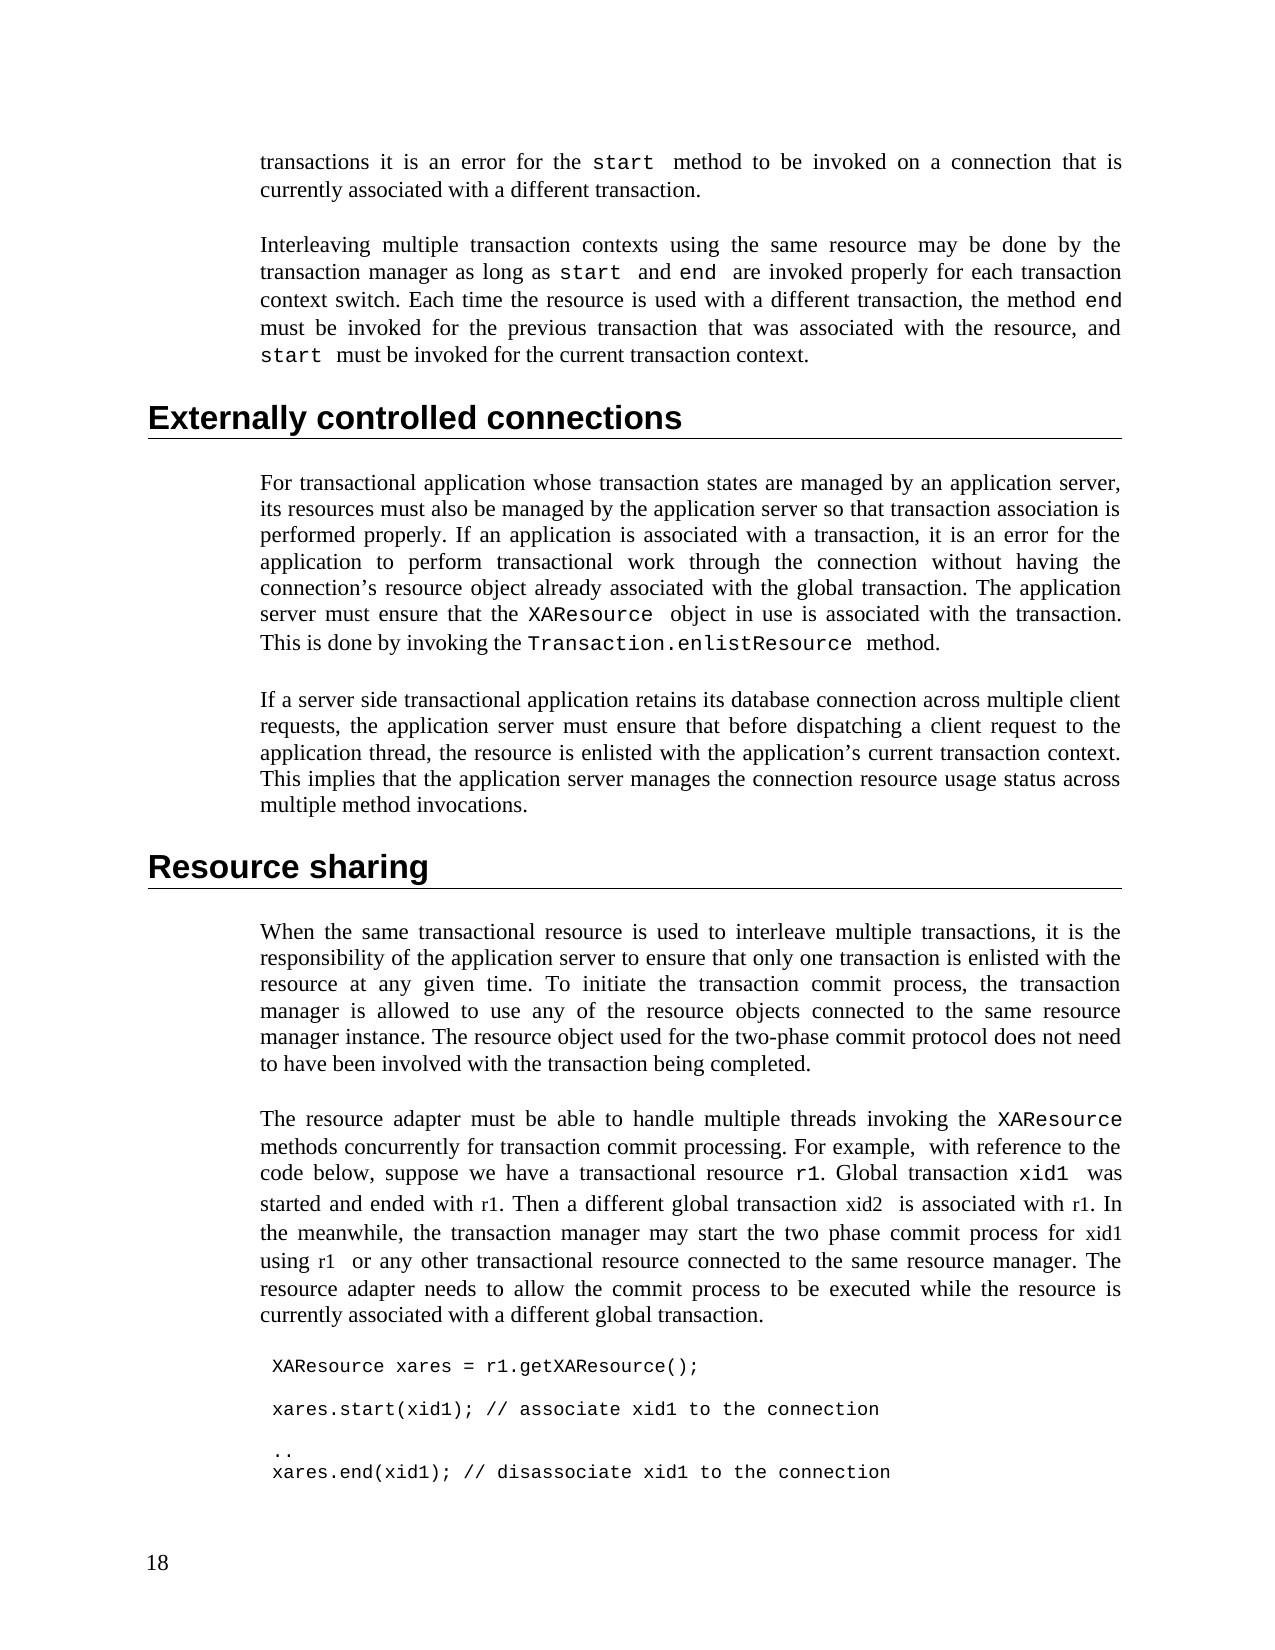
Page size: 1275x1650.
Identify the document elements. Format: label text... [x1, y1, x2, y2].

text For transactional application whose transaction states are managed by an application server, its resources must also be managed by the application server so that transaction association is performed properly. If an application is associated with a transaction, it is an error for the application to perform transactional work through the connection without having the connection’s resource object already associated with the global transaction. The application server must ensure that the XAResource object in use is associated with the transaction. This is done by invoking the Transaction.enlistResource method. [260, 469, 1122, 657]
text XAResource xares = r1.getXAResource(); xares.start(xid1); // associate xid1 to the connection .. [272, 1357, 1122, 1463]
text When the same transactional resource is used to interleave multiple transactions, it is the responsibility of the application server to ensure that only one transaction is enlisted with the resource at any given time. To initiate the transaction commit process, the transaction manager is allowed to use any of the resource objects connected to the same resource manager instance. The resource object used for the two-phase commit protocol does not need to have been involved with the transaction being completed. [260, 918, 1122, 1076]
subtitle Externally controlled connections [148, 398, 1122, 438]
text transactions it is an error for the start method to be invoked on a connection that is currently associated with a different transaction. [260, 148, 1122, 202]
text The resource adapter must be able to handle multiple threads invoking the XAResource methods concurrently for transaction commit processing. For example, with reference to the code below, suppose we have a transactional resource r1. Global transaction xid1 was started and ended with r1. Then a different global transaction xid2 is associated with r1. In the meanwhile, the transaction manager may start the two phase commit process for xid1 using r1 or any other transactional resource connected to the same resource manager. The resource adapter needs to allow the commit process to be executed while the resource is currently associated with a different global transaction. [260, 1105, 1122, 1328]
text Interleaving multiple transaction contexts using the same resource may be done by the transaction manager as long as start and end are invoked properly for each transaction context switch. Each time the resource is used with a different transaction, the method end must be invoked for the previous transaction that was associated with the resource, and start must be invoked for the current transaction context. [260, 231, 1122, 369]
text If a server side transactional application retains its database connection across multiple client requests, the application server must ensure that before dispatching a client request to the application thread, the resource is enlisted with the application’s current transaction context. This implies that the application server manages the connection resource usage status across multiple method invocations. [260, 686, 1122, 818]
text xares.end(xid1); // disassociate xid1 to the connection [272, 1463, 1122, 1484]
subtitle Resource sharing [148, 847, 1122, 888]
